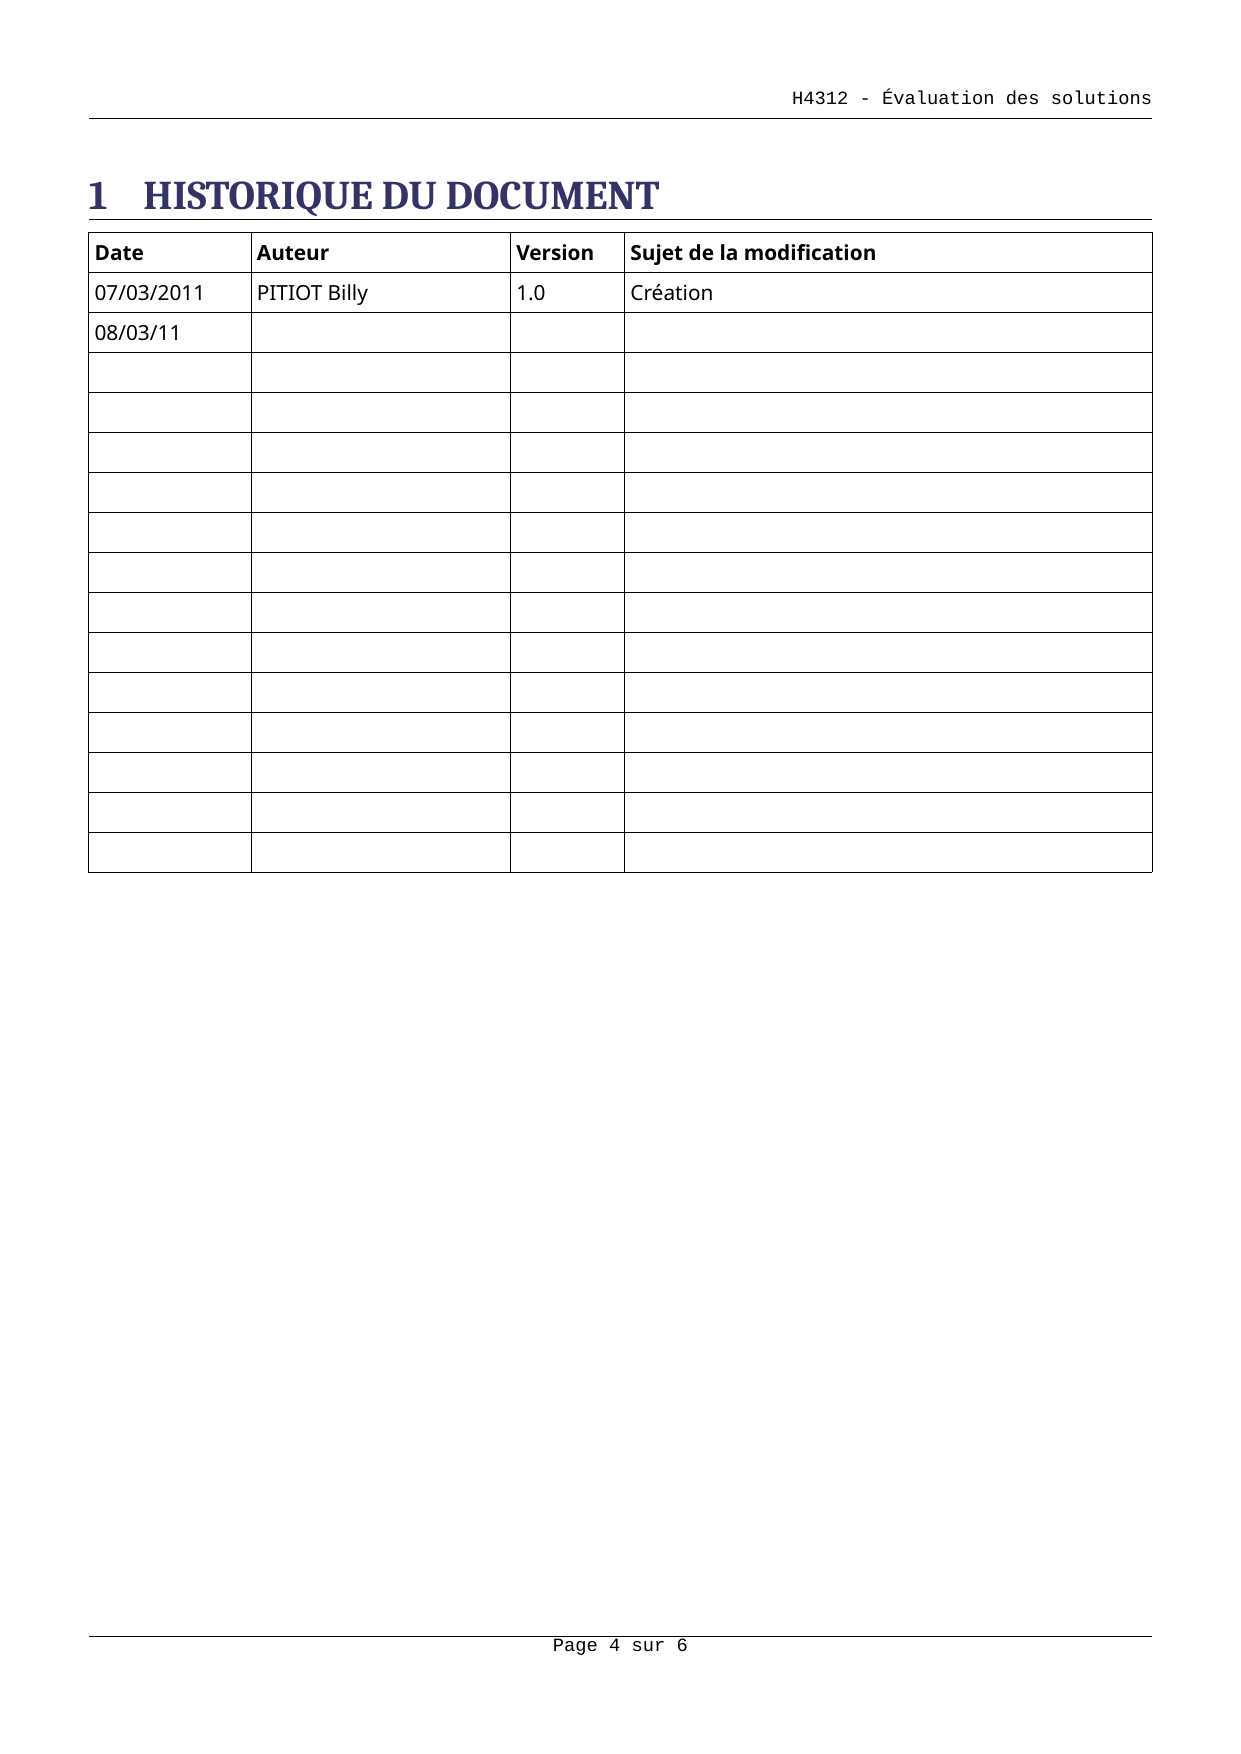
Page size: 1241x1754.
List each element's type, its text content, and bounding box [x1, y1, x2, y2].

table_cell [511, 593, 624, 632]
table_header Version [511, 233, 624, 272]
table_cell PITIOT Billy [252, 273, 510, 312]
table_cell [89, 673, 251, 712]
table_cell [511, 313, 624, 352]
table_cell [625, 673, 1152, 712]
table_cell [252, 313, 510, 352]
table_header Auteur [252, 233, 510, 272]
table_cell [625, 473, 1152, 512]
table_cell [625, 393, 1152, 432]
table_cell [625, 353, 1152, 392]
table_cell [625, 433, 1152, 472]
table_cell [89, 713, 251, 752]
table_cell [252, 713, 510, 752]
table_cell [89, 473, 251, 512]
table_cell [252, 793, 510, 832]
table_cell [511, 513, 624, 552]
table_cell [89, 593, 251, 632]
table_cell [252, 353, 510, 392]
table_cell [511, 753, 624, 792]
table_cell [252, 473, 510, 512]
table_cell [89, 793, 251, 832]
table_cell [252, 513, 510, 552]
table_cell [252, 833, 510, 872]
table_cell [252, 553, 510, 592]
table_cell Création [625, 273, 1152, 312]
table_cell [89, 513, 251, 552]
table_cell [252, 673, 510, 712]
table_cell [625, 513, 1152, 552]
table_cell [511, 553, 624, 592]
table_cell [89, 553, 251, 592]
table_cell [511, 713, 624, 752]
table_cell [625, 553, 1152, 592]
table_cell [89, 353, 251, 392]
subtitle Historique du document [88, 172, 1152, 219]
table_cell [89, 633, 251, 672]
table_cell [89, 393, 251, 432]
table_cell [625, 753, 1152, 792]
table_cell [511, 793, 624, 832]
table_cell [511, 473, 624, 512]
table_cell [89, 433, 251, 472]
table_cell [252, 633, 510, 672]
table_cell [89, 833, 251, 872]
table_cell [625, 313, 1152, 352]
table_cell 07/03/2011 [89, 273, 251, 312]
table_cell 1.0 [511, 273, 624, 312]
table_header Date [89, 233, 251, 272]
table_cell [511, 393, 624, 432]
table_cell [511, 833, 624, 872]
table_cell [511, 433, 624, 472]
table_header Sujet de la modification [625, 233, 1152, 272]
table_cell [625, 633, 1152, 672]
table_cell [625, 833, 1152, 872]
table_cell [625, 713, 1152, 752]
table_cell 08/03/11 [89, 313, 251, 352]
table_cell [511, 353, 624, 392]
table_cell [252, 593, 510, 632]
table_cell [625, 793, 1152, 832]
table_cell [625, 593, 1152, 632]
table_cell [89, 753, 251, 792]
table_cell [511, 673, 624, 712]
table_cell [511, 633, 624, 672]
table_cell [252, 393, 510, 432]
table_cell [252, 753, 510, 792]
table_cell [252, 433, 510, 472]
